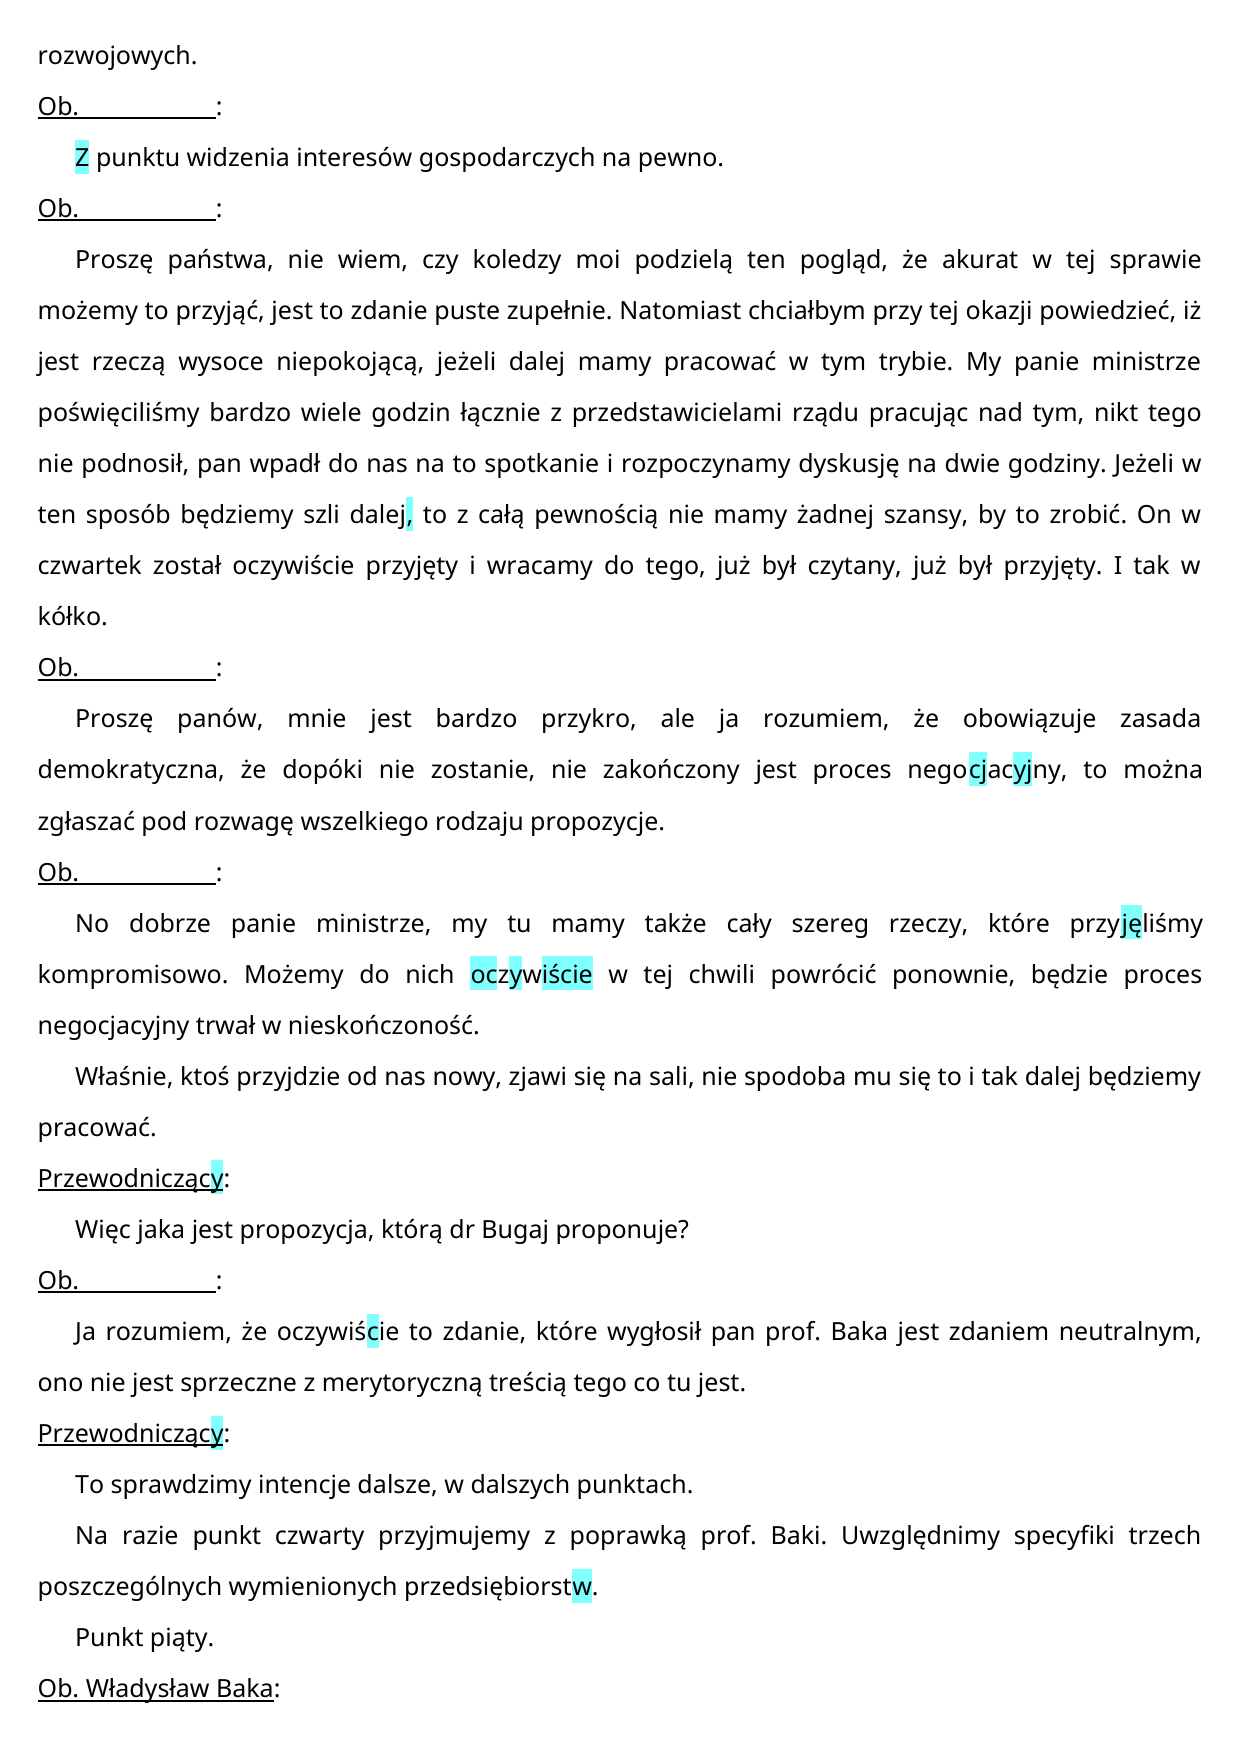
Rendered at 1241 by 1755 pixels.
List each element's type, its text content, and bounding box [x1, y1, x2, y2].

text Przewodniczący: [37, 1160, 1203, 1194]
text Ob. : [37, 88, 1203, 123]
text Ob. : [37, 191, 1203, 225]
text Proszę panów, mnie jest bardzo przykro, ale ja rozumiem, że obowiązuje zasada demokratyczna, że dopóki nie zostanie, nie zakończony jest proces negocjacyjny, to można zgłaszać pod rozwagę wszelkiego rodzaju propozycje. [37, 701, 1203, 837]
text Ob. : [37, 854, 1203, 888]
text Przewodniczący: [37, 1416, 1203, 1450]
text Więc jaka jest propozycja, którą dr Bugaj proponuje? [37, 1211, 1203, 1246]
text Ob. Władysław Baka: [37, 1671, 1203, 1705]
text Proszę państwa, nie wiem, czy koledzy moi podzielą ten pogląd, że akurat w tej sprawie możemy to przyjąć, jest to zdanie puste zupełnie. Natomiast chciałbym przy tej okazji powiedzieć, iż jest rzeczą wysoce niepokojącą, jeżeli dalej mamy pracować w tym trybie. My panie ministrze poświęciliśmy bardzo wiele godzin łącznie z przedstawicielami rządu pracując nad tym, nikt tego nie podnosił, pan wpadł do nas na to spotkanie i rozpoczynamy dyskusję na dwie godziny. Jeżeli w ten sposób będziemy szli dalej, to z całą pewnością nie mamy żadnej szansy, by to zrobić. On w czwartek został oczywiście przyjęty i wracamy do tego, już był czytany, już był przyjęty. I tak w kółko. [37, 242, 1203, 633]
text Punkt piąty. [37, 1620, 1203, 1654]
text No dobrze panie ministrze, my tu mamy także cały szereg rzeczy, które przyjęliśmy kompromisowo. Możemy do nich oczywiście w tej chwili powrócić ponownie, będzie proces negocjacyjny trwał w nieskończoność. [37, 905, 1203, 1041]
text rozwojowych. [37, 37, 1203, 72]
text Z punktu widzenia interesów gospodarczych na pewno. [37, 139, 1203, 174]
text Na razie punkt czwarty przyjmujemy z poprawką prof. Baki. Uwzględnimy specyfiki trzech poszczególnych wymienionych przedsiębiorstw. [37, 1518, 1203, 1603]
text Ob. : [37, 650, 1203, 684]
text Ob. : [37, 1262, 1203, 1297]
text Właśnie, ktoś przyjdzie od nas nowy, zjawi się na sali, nie spodoba mu się to i tak dalej będziemy pracować. [37, 1058, 1203, 1143]
text To sprawdzimy intencje dalsze, w dalszych punktach. [37, 1467, 1203, 1501]
text Ja rozumiem, że oczywiście to zdanie, które wygłosił pan prof. Baka jest zdaniem neutralnym, ono nie jest sprzeczne z merytoryczną treścią tego co tu jest. [37, 1313, 1203, 1399]
